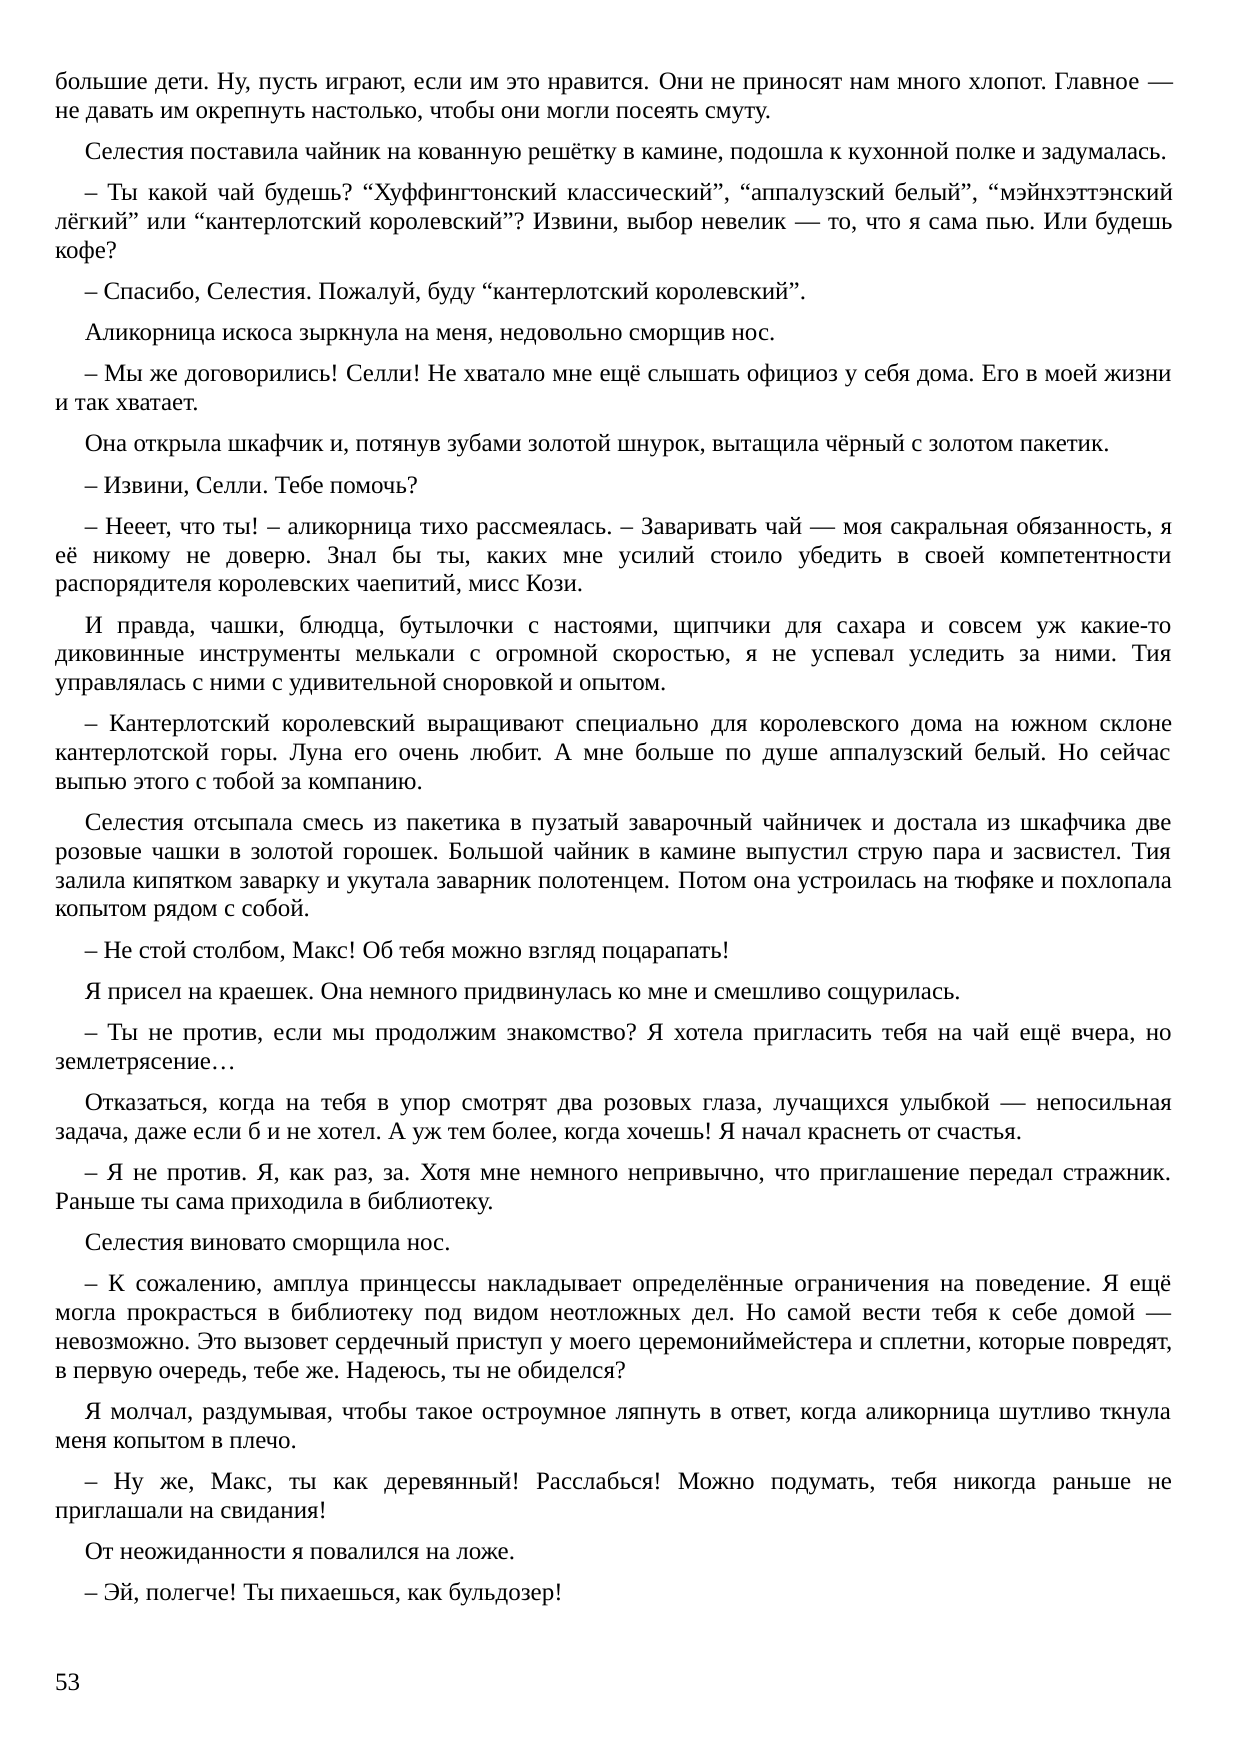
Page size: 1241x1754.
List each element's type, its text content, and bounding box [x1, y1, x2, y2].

text – Я не против. Я, как раз, за. Хотя мне немного непривычно, что приглашение передал стражник. Раньше ты сама приходила в библиотеку. [55, 1157, 1173, 1215]
text Селестия виновато сморщила нос. [55, 1227, 1173, 1256]
text Я молчал, раздумывая, чтобы такое остроумное ляпнуть в ответ, когда аликорница шутливо ткнула меня копытом в плечо. [55, 1396, 1173, 1453]
text Я присел на краешек. Она немного придвинулась ко мне и смешливо сощурилась. [55, 976, 1173, 1005]
text большие дети. Ну, пусть играют, если им это нравится. Они не приносят нам много хлопот. Главное — не давать им окрепнуть настолько, чтобы они могли посеять смуту. [55, 66, 1173, 123]
text – Кантерлотский королевский выращивают специально для королевского дома на южном склоне кантерлотской горы. Луна его очень любит. А мне больше по душе аппалузский белый. Но сейчас выпью этого с тобой за компанию. [55, 708, 1173, 795]
text – Спасибо, Селестия. Пожалуй, буду “кантерлотский королевский”. [55, 276, 1173, 305]
text – Мы же договорились! Селли! Не хватало мне ещё слышать официоз у себя дома. Его в моей жизни и так хватает. [55, 358, 1173, 416]
text – Ну же, Макс, ты как деревянный! Расслабься! Можно подумать, тебя никогда раньше не приглашали на свидания! [55, 1466, 1173, 1523]
text И правда, чашки, блюдца, бутылочки с настоями, щипчики для сахара и совсем уж какие-то диковинные инструменты мелькали с огромной скоростью, я не успевал уследить за ними. Тия управлялась с ними с удивительной сноровкой и опытом. [55, 610, 1173, 696]
text Селестия отсыпала смесь из пакетика в пузатый заварочный чайничек и достала из шкафчика две розовые чашки в золотой горошек. Большой чайник в камине выпустил струю пара и засвистел. Тия залила кипятком заварку и укутала заварник полотенцем. Потом она устроилась на тюфяке и похлопала копытом рядом с собой. [55, 807, 1173, 922]
text Селестия поставила чайник на кованную решётку в камине, подошла к кухонной полке и задумалась. [55, 136, 1173, 165]
text – Не стой столбом, Макс! Об тебя можно взгляд поцарапать! [55, 935, 1173, 963]
text Отказаться, когда на тебя в упор смотрят два розовых глаза, лучащихся улыбкой — непосильная задача, даже если б и не хотел. А уж тем более, когда хочешь! Я начал краснеть от счастья. [55, 1087, 1173, 1145]
text – Ты не против, если мы продолжим знакомство? Я хотела пригласить тебя на чай ещё вчера, но землетрясение… [55, 1017, 1173, 1075]
text – Ты какой чай будешь? “Хуффингтонский классический”, “аппалузский белый”, “мэйнхэттэнский лёгкий” или “кантерлотский королевский”? Извини, выбор невелик — то, что я сама пью. Или будешь кофе? [55, 177, 1173, 263]
text Она открыла шкафчик и, потянув зубами золотой шнурок, вытащила чёрный с золотом пакетик. [55, 428, 1173, 457]
text – К сожалению, амплуа принцессы накладывает определённые ограничения на поведение. Я ещё могла прокрасться в библиотеку под видом неотложных дел. Но самой вести тебя к себе домой — невозможно. Это вызовет сердечный приступ у моего церемониймейстера и сплетни, которые повредят, в первую очередь, тебе же. Надеюсь, ты не обиделся? [55, 1268, 1173, 1383]
text – Извини, Селли. Тебе помочь? [55, 470, 1173, 498]
text Аликорница искоса зыркнула на меня, недовольно сморщив нос. [55, 317, 1173, 346]
text От неожиданности я повалился на ложе. [55, 1536, 1173, 1565]
text – Нееет, что ты! – аликорница тихо рассмеялась. – Заваривать чай — моя сакральная обязанность, я её никому не доверю. Знал бы ты, каких мне усилий стоило убедить в своей компетентности распорядителя королевских чаепитий, мисс Кози. [55, 511, 1173, 597]
text – Эй, полегче! Ты пихаешься, как бульдозер! [55, 1577, 1173, 1606]
